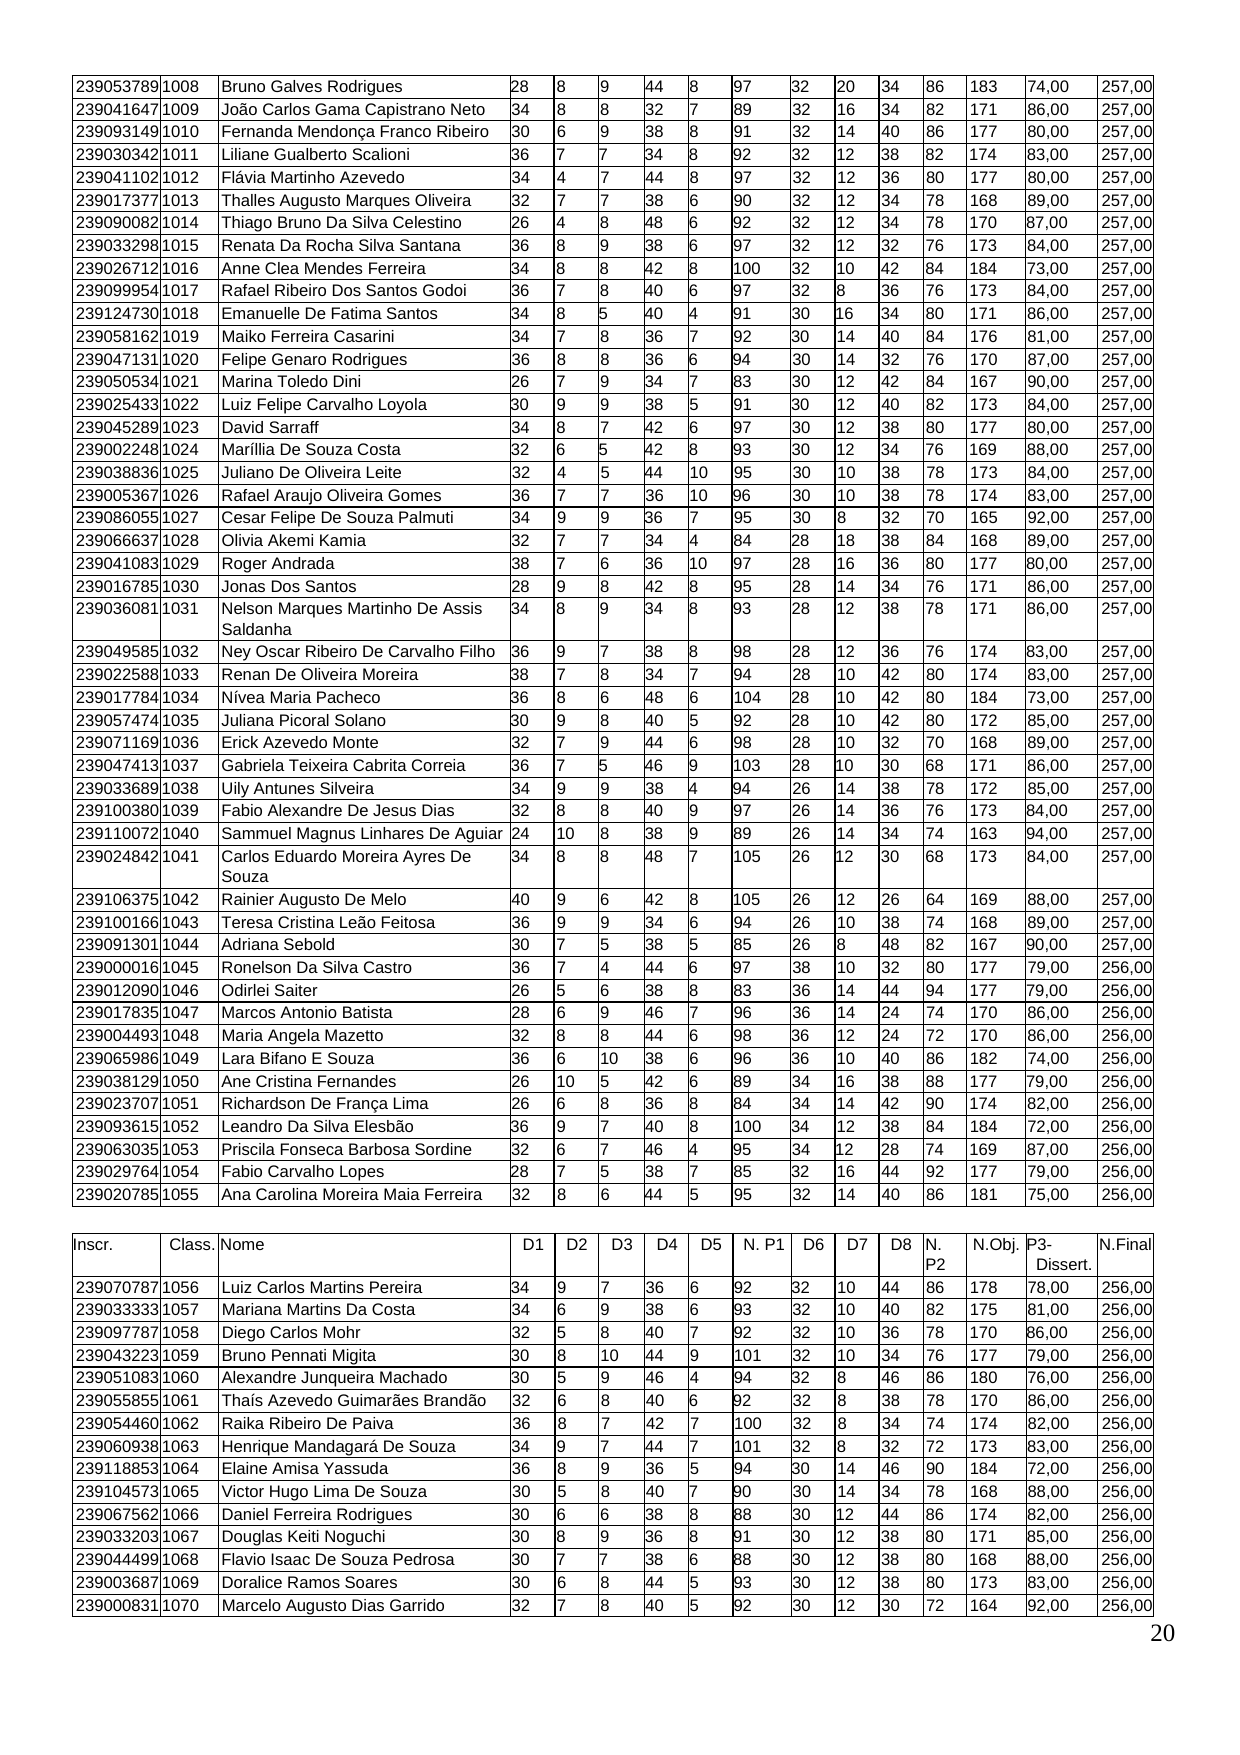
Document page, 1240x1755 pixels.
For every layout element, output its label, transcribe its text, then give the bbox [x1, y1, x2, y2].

table_cell 239055855 [73, 1390, 160, 1412]
table_cell 7 [599, 1139, 644, 1160]
table_cell 30 [511, 1345, 554, 1366]
table_cell 88 [924, 1071, 966, 1092]
table_cell 82,00 [1027, 1504, 1097, 1525]
table_cell 82,00 [1027, 1413, 1097, 1434]
table_cell 28 [791, 687, 834, 708]
table_cell 177 [967, 167, 1025, 188]
table_cell 75,00 [1026, 1184, 1097, 1206]
table_cell Maria Angela Mazetto [219, 1025, 510, 1047]
table_cell 89,00 [1026, 190, 1097, 211]
table_cell 30 [791, 349, 834, 370]
table_cell 78 [924, 1322, 966, 1344]
table_cell 32 [880, 235, 923, 257]
table_cell 38 [645, 778, 688, 799]
table_cell 97 [733, 280, 790, 302]
table_cell 76 [924, 576, 966, 597]
table_cell 32 [791, 190, 834, 211]
table_cell 83,00 [1026, 144, 1097, 166]
table_cell 7 [599, 1116, 644, 1138]
table_cell 12 [836, 190, 878, 211]
table_cell 256,00 [1098, 1390, 1153, 1412]
table_cell 8 [599, 326, 644, 347]
table_cell 96 [733, 485, 790, 506]
table_cell 256,00 [1098, 1481, 1153, 1503]
table_cell 5 [555, 980, 598, 1001]
table_cell 12 [836, 889, 878, 911]
table_cell 6 [689, 1549, 732, 1571]
table_cell 1052 [161, 1116, 218, 1138]
table_cell 80 [924, 664, 966, 686]
table_cell 7 [689, 1003, 731, 1024]
table_cell Rafael Ribeiro Dos Santos Godoi [219, 280, 510, 302]
table_cell 7 [599, 1436, 644, 1457]
table_cell 1010 [161, 121, 218, 143]
table_cell 1061 [161, 1390, 218, 1412]
table_cell 84,00 [1026, 280, 1097, 302]
table_cell 9 [599, 1458, 644, 1480]
table_cell 38 [645, 641, 688, 663]
table_cell 239017377 [73, 190, 160, 211]
table_cell 32 [792, 1413, 834, 1434]
table_cell 90 [924, 1458, 966, 1480]
table_cell 40 [645, 1116, 688, 1138]
table_cell 239000016 [73, 957, 160, 979]
table_cell 8 [689, 439, 731, 461]
table_cell 100 [734, 1413, 791, 1434]
table_cell 94 [733, 664, 790, 686]
table_cell 32 [511, 1025, 553, 1047]
table_cell 16 [836, 99, 878, 120]
table_cell 91 [733, 303, 790, 325]
table_cell 173 [967, 846, 1025, 888]
table_cell 8 [689, 76, 731, 98]
table_cell 256,00 [1098, 1299, 1153, 1321]
table_cell 74,00 [1026, 1048, 1097, 1069]
table_cell 86 [924, 1277, 966, 1298]
table_cell 7 [689, 1436, 732, 1457]
table_cell 1055 [161, 1184, 218, 1206]
table_cell 239049585 [73, 641, 160, 663]
table_cell 239004493 [73, 1025, 160, 1047]
table_cell 171 [967, 1526, 1026, 1548]
table_cell 7 [689, 664, 731, 686]
table_cell 239016785 [73, 576, 160, 597]
table_cell 239045289 [73, 417, 160, 438]
table_cell 14 [836, 823, 878, 845]
table_cell 32 [880, 1436, 923, 1457]
table_cell 1020 [161, 349, 218, 370]
table_cell 88 [734, 1504, 791, 1525]
table_cell 78 [924, 1481, 966, 1503]
table_cell 34 [645, 371, 688, 393]
table_cell 12 [836, 641, 878, 663]
table_cell 32 [511, 732, 553, 754]
table_cell 8 [599, 823, 644, 845]
table_cell 9 [599, 778, 644, 799]
table_cell 89,00 [1026, 912, 1097, 933]
table_cell 87,00 [1026, 212, 1097, 234]
table_cell 42 [880, 664, 923, 686]
table_cell 12 [836, 1116, 878, 1138]
table_cell 1018 [161, 303, 218, 325]
table_cell 103 [733, 755, 790, 777]
table_cell 36 [511, 235, 553, 257]
table_cell Sammuel Magnus Linhares De Aguiar [219, 823, 510, 845]
table_cell 256,00 [1098, 1161, 1153, 1183]
table_cell 12 [836, 235, 878, 257]
table_header D8 [880, 1234, 923, 1276]
table_cell 83,00 [1026, 641, 1097, 663]
table_header D5 [689, 1234, 732, 1276]
table_cell 6 [689, 732, 731, 754]
table_cell 76,00 [1027, 1368, 1097, 1389]
table_cell 4 [689, 1368, 732, 1389]
table_cell 93 [733, 598, 790, 640]
table_cell 80,00 [1026, 167, 1097, 188]
table_cell 239030342 [73, 144, 160, 166]
table_cell 4 [555, 212, 598, 234]
table_cell 94 [733, 912, 790, 933]
table_cell 38 [645, 980, 688, 1001]
table_cell 44 [880, 1504, 923, 1525]
table_cell 8 [555, 99, 598, 120]
table_cell 184 [967, 1458, 1026, 1480]
table_cell 38 [645, 1299, 688, 1321]
table_cell 175 [967, 1299, 1026, 1321]
table_cell 1047 [161, 1003, 218, 1024]
table_cell 91 [733, 394, 790, 416]
table_cell 12 [836, 1526, 878, 1548]
table_cell 26 [511, 212, 553, 234]
table_cell 82 [924, 99, 966, 120]
table_cell 257,00 [1098, 326, 1153, 347]
table_cell 174 [967, 1413, 1026, 1434]
table_cell Bruno Pennati Migita [219, 1345, 510, 1366]
table_cell 239124730 [73, 303, 160, 325]
table_cell 38 [880, 1390, 923, 1412]
table_cell 239029764 [73, 1161, 160, 1183]
table_cell 1038 [161, 778, 218, 799]
table_cell 257,00 [1098, 598, 1153, 640]
table_cell 30 [511, 1572, 554, 1593]
table_cell 85,00 [1026, 710, 1097, 731]
table_cell 1065 [161, 1481, 218, 1503]
table_cell Victor Hugo Lima De Souza [219, 1481, 510, 1503]
table_cell 97 [733, 417, 790, 438]
table_cell 90,00 [1026, 934, 1097, 956]
table_cell 9 [689, 755, 731, 777]
table_cell 80 [924, 1549, 966, 1571]
table_cell 26 [791, 934, 834, 956]
table_cell 171 [967, 576, 1025, 597]
table_cell 80 [924, 957, 966, 979]
table_cell 239070787 [73, 1277, 160, 1298]
table_cell 7 [599, 530, 644, 552]
table_header P3- Dissert. [1027, 1234, 1097, 1276]
table_cell 97 [733, 957, 790, 979]
table_cell 28 [791, 530, 834, 552]
table_cell 5 [689, 710, 731, 731]
table_cell Mariana Martins Da Costa [219, 1299, 510, 1321]
table_cell 104 [733, 687, 790, 708]
table_cell 74,00 [1026, 76, 1097, 98]
table_cell 257,00 [1098, 258, 1153, 279]
table_cell 169 [967, 1139, 1025, 1160]
table_cell 12 [836, 394, 878, 416]
table_cell 38 [645, 1504, 688, 1525]
table_cell 32 [880, 508, 923, 529]
table_cell 1039 [161, 800, 218, 822]
table_cell 256,00 [1098, 1413, 1153, 1434]
table_cell 9 [555, 889, 598, 911]
table_cell 72 [924, 1436, 966, 1457]
table_cell 239044499 [73, 1549, 160, 1571]
table_cell Carlos Eduardo Moreira Ayres De Souza [219, 846, 510, 888]
table_header D1 [511, 1234, 554, 1276]
table_cell 1029 [161, 553, 218, 574]
table_cell 86 [924, 76, 966, 98]
table_cell 76 [924, 800, 966, 822]
table_cell 38 [645, 121, 688, 143]
table_cell 42 [645, 1071, 688, 1092]
table_cell 1057 [161, 1299, 218, 1321]
table_cell 6 [689, 1048, 731, 1069]
table_cell 239063035 [73, 1139, 160, 1160]
table_cell 74 [924, 823, 966, 845]
table_cell Luiz Felipe Carvalho Loyola [219, 394, 510, 416]
table_cell 95 [733, 1184, 790, 1206]
table_cell 88,00 [1026, 439, 1097, 461]
table_cell 32 [791, 99, 834, 120]
table_cell 168 [967, 732, 1025, 754]
table_cell 8 [689, 167, 731, 188]
table_cell 34 [511, 258, 553, 279]
table_cell 12 [836, 144, 878, 166]
table_cell 239036081 [73, 598, 160, 640]
table_cell 257,00 [1098, 144, 1153, 166]
table_cell 239017835 [73, 1003, 160, 1024]
table_cell 7 [689, 508, 731, 529]
table_cell 36 [511, 1048, 553, 1069]
table_cell 36 [511, 687, 553, 708]
table_cell 36 [645, 349, 688, 370]
table_cell 34 [645, 144, 688, 166]
table_cell 40 [645, 710, 688, 731]
table_cell 38 [880, 912, 923, 933]
table_cell 1043 [161, 912, 218, 933]
table_cell 14 [836, 778, 878, 799]
table_cell 171 [967, 303, 1025, 325]
table_cell 8 [836, 1413, 878, 1434]
table_cell 92 [734, 1277, 791, 1298]
table_cell 10 [836, 485, 878, 506]
table_cell 9 [599, 121, 644, 143]
table_cell Odirlei Saiter [219, 980, 510, 1001]
table_cell Gabriela Teixeira Cabrita Correia [219, 755, 510, 777]
table_cell 32 [791, 76, 834, 98]
table_cell 239053789 [73, 76, 160, 98]
table_cell 6 [689, 212, 731, 234]
table_cell 5 [599, 439, 644, 461]
table_cell Renata Da Rocha Silva Santana [219, 235, 510, 257]
table_cell 1011 [161, 144, 218, 166]
table_cell 36 [511, 641, 553, 663]
table_cell 10 [836, 912, 878, 933]
table_cell 257,00 [1098, 303, 1153, 325]
table_cell 7 [556, 1549, 598, 1571]
table_cell 34 [511, 1277, 554, 1298]
table_cell 1067 [161, 1526, 218, 1548]
table_cell 84 [924, 258, 966, 279]
table_cell 257,00 [1098, 576, 1153, 597]
table_cell 92,00 [1027, 1595, 1097, 1616]
table_cell 34 [880, 303, 923, 325]
table_cell 10 [836, 462, 878, 484]
table_cell 239005367 [73, 485, 160, 506]
table_cell 84,00 [1026, 235, 1097, 257]
table_cell Doralice Ramos Soares [219, 1572, 510, 1593]
table_cell Nelson Marques Martinho De Assis Saldanha [219, 598, 510, 640]
table_cell 9 [599, 235, 644, 257]
table_cell 97 [733, 235, 790, 257]
table_cell 38 [880, 1071, 923, 1092]
table_cell 26 [791, 800, 834, 822]
table_cell 4 [555, 462, 598, 484]
table_cell 34 [645, 598, 688, 640]
table_cell 239041102 [73, 167, 160, 188]
table_cell 4 [599, 957, 644, 979]
table_cell 40 [880, 394, 923, 416]
table_cell 6 [599, 1184, 644, 1206]
table_cell 28 [791, 576, 834, 597]
table_cell 34 [511, 1299, 554, 1321]
table_cell 92 [734, 1595, 791, 1616]
table_cell 1058 [161, 1322, 218, 1344]
table_cell 1030 [161, 576, 218, 597]
table_cell 97 [733, 553, 790, 574]
table_cell 256,00 [1098, 1139, 1153, 1160]
table_cell 1053 [161, 1139, 218, 1160]
table_cell 80 [924, 303, 966, 325]
table_cell 10 [836, 1048, 878, 1069]
table_cell 5 [556, 1322, 598, 1344]
table_cell 94,00 [1026, 823, 1097, 845]
table_cell 95 [733, 508, 790, 529]
table_cell 257,00 [1098, 99, 1153, 120]
table_cell 257,00 [1098, 462, 1153, 484]
table_cell 8 [599, 280, 644, 302]
table_cell 36 [645, 1458, 688, 1480]
table_cell 46 [645, 1368, 688, 1389]
table_cell 256,00 [1098, 1184, 1153, 1206]
table_cell 8 [555, 258, 598, 279]
table_cell 9 [689, 823, 731, 845]
table_cell 239104573 [73, 1481, 160, 1503]
table_cell Priscila Fonseca Barbosa Sordine [219, 1139, 510, 1160]
table_cell 38 [645, 235, 688, 257]
table_cell 30 [511, 1368, 554, 1389]
table_cell 7 [599, 641, 644, 663]
table_cell 38 [645, 1048, 688, 1069]
table_cell 30 [791, 371, 834, 393]
table_cell 30 [791, 326, 834, 347]
table_cell Ana Carolina Moreira Maia Ferreira [219, 1184, 510, 1206]
table_cell 239058162 [73, 326, 160, 347]
table_cell Emanuelle De Fatima Santos [219, 303, 510, 325]
table_cell 9 [689, 800, 731, 822]
table_cell 6 [689, 957, 731, 979]
table_cell 34 [511, 846, 553, 888]
table_cell 8 [689, 980, 731, 1001]
table_cell 257,00 [1098, 755, 1153, 777]
table_cell 34 [511, 417, 553, 438]
table_cell 7 [556, 1595, 598, 1616]
table_cell 7 [599, 1549, 644, 1571]
table_cell 1012 [161, 167, 218, 188]
table_cell 239025433 [73, 394, 160, 416]
table_cell 239057474 [73, 710, 160, 731]
table_cell 8 [599, 1481, 644, 1503]
table_cell 48 [645, 687, 688, 708]
table_cell 257,00 [1098, 190, 1153, 211]
table_cell 82 [924, 394, 966, 416]
table_cell 30 [792, 1526, 834, 1548]
table_cell 257,00 [1098, 349, 1153, 370]
table_cell 1027 [161, 508, 218, 529]
table_cell 76 [924, 1345, 966, 1366]
table_cell 8 [599, 258, 644, 279]
table_cell 257,00 [1098, 641, 1153, 663]
table_cell 167 [967, 934, 1025, 956]
table_cell 36 [645, 485, 688, 506]
table_cell 172 [967, 778, 1025, 799]
table_cell 40 [645, 280, 688, 302]
table_cell 38 [645, 394, 688, 416]
table_cell Daniel Ferreira Rodrigues [219, 1504, 510, 1525]
table_cell 7 [555, 190, 598, 211]
table_cell 8 [836, 508, 878, 529]
table_cell Ane Cristina Fernandes [219, 1071, 510, 1092]
table_cell 14 [836, 1481, 878, 1503]
table_cell 6 [689, 190, 731, 211]
table_cell 14 [836, 349, 878, 370]
table_cell Thaís Azevedo Guimarães Brandão [219, 1390, 510, 1412]
table_cell 9 [599, 598, 644, 640]
table_cell 92 [733, 144, 790, 166]
table_cell Juliana Picoral Solano [219, 710, 510, 731]
table_cell 38 [880, 530, 923, 552]
table_cell 40 [880, 1184, 923, 1206]
table_cell 30 [880, 755, 923, 777]
table_cell 32 [792, 1322, 834, 1344]
table_cell 30 [880, 1595, 923, 1616]
table_cell 5 [599, 1161, 644, 1183]
table_cell 30 [791, 439, 834, 461]
table_cell 34 [880, 439, 923, 461]
table_cell 40 [511, 889, 553, 911]
table_cell 42 [645, 258, 688, 279]
table_cell 36 [511, 957, 553, 979]
table_cell 257,00 [1098, 846, 1153, 888]
table_cell 8 [555, 1025, 598, 1047]
table_cell 239043223 [73, 1345, 160, 1366]
table_cell 1037 [161, 755, 218, 777]
table_cell 36 [511, 755, 553, 777]
table_cell 7 [555, 553, 598, 574]
table_cell 12 [836, 439, 878, 461]
table_cell 257,00 [1098, 687, 1153, 708]
table_cell 7 [689, 1413, 732, 1434]
table_cell 36 [791, 1048, 834, 1069]
table_cell 14 [836, 800, 878, 822]
table_cell 174 [967, 485, 1025, 506]
table_cell 30 [511, 394, 553, 416]
table_cell 20 [836, 76, 878, 98]
table_cell 97 [733, 167, 790, 188]
table_cell 79,00 [1026, 1161, 1097, 1183]
table_cell 76 [924, 280, 966, 302]
table_cell 239047413 [73, 755, 160, 777]
table_cell 256,00 [1098, 1458, 1153, 1480]
table_cell 36 [880, 1322, 923, 1344]
table_cell 9 [599, 1526, 644, 1548]
table_cell Flavio Isaac De Souza Pedrosa [219, 1549, 510, 1571]
table_cell 84 [924, 326, 966, 347]
table_cell 239047131 [73, 349, 160, 370]
table_cell 170 [967, 349, 1025, 370]
table_cell 94 [733, 778, 790, 799]
table_cell 86 [924, 1368, 966, 1389]
table_cell 8 [599, 800, 644, 822]
table_header Nome [219, 1234, 510, 1276]
table_cell 100 [733, 1116, 790, 1138]
table_cell 74 [924, 912, 966, 933]
table_cell 74 [924, 1139, 966, 1160]
table_cell 257,00 [1098, 439, 1153, 461]
table_cell 1008 [161, 76, 218, 98]
table_cell 40 [880, 1048, 923, 1069]
table_cell 8 [556, 1413, 598, 1434]
table_cell 28 [791, 553, 834, 574]
table_cell Elaine Amisa Yassuda [219, 1458, 510, 1480]
table_cell Luiz Carlos Martins Pereira [219, 1277, 510, 1298]
table_cell 239066637 [73, 530, 160, 552]
table_cell 239041647 [73, 99, 160, 120]
table_cell 8 [556, 1526, 598, 1548]
table_cell Douglas Keiti Noguchi [219, 1526, 510, 1548]
table_cell 30 [792, 1504, 834, 1525]
table_cell 80,00 [1026, 417, 1097, 438]
table_cell 85 [733, 1161, 790, 1183]
table_cell 8 [555, 687, 598, 708]
table_cell 90,00 [1026, 371, 1097, 393]
table_cell 6 [689, 1299, 732, 1321]
table_cell 34 [880, 576, 923, 597]
table_cell 239003687 [73, 1572, 160, 1593]
table_cell 256,00 [1098, 1071, 1153, 1092]
table_cell 1066 [161, 1504, 218, 1525]
table_cell 12 [836, 212, 878, 234]
table_cell 30 [511, 934, 553, 956]
table_cell 36 [511, 912, 553, 933]
table_cell 82 [924, 144, 966, 166]
table_cell 80 [924, 1572, 966, 1593]
table_cell 168 [967, 1481, 1026, 1503]
table_cell 174 [967, 1504, 1026, 1525]
table_cell 10 [599, 1345, 644, 1366]
table_cell 89,00 [1026, 530, 1097, 552]
table_cell 86,00 [1026, 755, 1097, 777]
table_cell 7 [599, 144, 644, 166]
table_cell 239106375 [73, 889, 160, 911]
table_cell Marcelo Augusto Dias Garrido [219, 1595, 510, 1616]
table_cell 12 [836, 1504, 878, 1525]
table_cell 168 [967, 530, 1025, 552]
table_cell 36 [645, 1526, 688, 1548]
table_cell 7 [689, 326, 731, 347]
table_cell 256,00 [1098, 1116, 1153, 1138]
table_cell 6 [599, 1504, 644, 1525]
table_cell 42 [645, 417, 688, 438]
table_cell 239022588 [73, 664, 160, 686]
table_cell Cesar Felipe De Souza Palmuti [219, 508, 510, 529]
table_cell 7 [555, 326, 598, 347]
table_cell 24 [880, 1025, 923, 1047]
table_cell 32 [511, 800, 553, 822]
table_cell 78 [924, 1390, 966, 1412]
table_cell 10 [836, 1299, 878, 1321]
table_cell 8 [555, 1184, 598, 1206]
table_cell 1063 [161, 1436, 218, 1457]
table_cell 34 [511, 303, 553, 325]
table_cell 6 [689, 912, 731, 933]
table_cell 40 [880, 121, 923, 143]
table_cell 86 [924, 121, 966, 143]
table_cell 239000831 [73, 1595, 160, 1616]
table_cell 83,00 [1027, 1436, 1097, 1457]
table_cell 36 [511, 1413, 554, 1434]
table_cell 8 [555, 417, 598, 438]
table_header Inscr. [73, 1234, 160, 1276]
table_cell 173 [967, 1436, 1026, 1457]
table_cell 44 [645, 957, 688, 979]
table_cell 36 [791, 1003, 834, 1024]
table_cell 30 [792, 1572, 834, 1593]
table_cell 72 [924, 1025, 966, 1047]
table_cell Jonas Dos Santos [219, 576, 510, 597]
table_cell 8 [555, 349, 598, 370]
table_cell 8 [599, 99, 644, 120]
table_cell 32 [880, 349, 923, 370]
table_cell 79,00 [1026, 980, 1097, 1001]
table_cell Fabio Alexandre De Jesus Dias [219, 800, 510, 822]
table_cell 8 [689, 598, 731, 640]
table_cell 38 [880, 1526, 923, 1548]
table_cell 36 [880, 553, 923, 574]
table_cell 173 [967, 462, 1025, 484]
table_cell 14 [836, 576, 878, 597]
table_cell 256,00 [1098, 1025, 1153, 1047]
table_cell 8 [599, 1093, 644, 1115]
table_cell 1046 [161, 980, 218, 1001]
table_cell 83,00 [1026, 485, 1097, 506]
table_cell 1017 [161, 280, 218, 302]
table_cell 40 [645, 800, 688, 822]
table_cell 88,00 [1027, 1549, 1097, 1571]
table_cell 256,00 [1098, 1345, 1153, 1366]
table_cell 32 [511, 1390, 554, 1412]
table_cell 12 [836, 417, 878, 438]
table_cell 84 [733, 530, 790, 552]
table_cell 91 [734, 1526, 791, 1548]
table_cell 24 [880, 1003, 923, 1024]
table_cell 36 [511, 1116, 553, 1138]
table_cell 10 [836, 710, 878, 731]
table_cell 36 [791, 980, 834, 1001]
table_cell 30 [791, 303, 834, 325]
table_cell 34 [880, 212, 923, 234]
table_cell 83 [733, 371, 790, 393]
table_cell 44 [880, 1277, 923, 1298]
table_cell 32 [791, 1184, 834, 1206]
table_cell 89,00 [1026, 732, 1097, 754]
table_cell 24 [511, 823, 553, 845]
table_cell 78 [924, 212, 966, 234]
table_cell 164 [967, 1595, 1026, 1616]
table_cell 256,00 [1098, 1093, 1153, 1115]
table_cell 28 [791, 664, 834, 686]
table_cell 7 [689, 846, 731, 888]
table_cell 72 [924, 1595, 966, 1616]
table_cell 94 [734, 1458, 791, 1480]
table_cell 86,00 [1027, 1322, 1097, 1344]
table_cell 26 [791, 823, 834, 845]
table_cell 38 [645, 934, 688, 956]
table_cell 34 [645, 912, 688, 933]
table_cell 239110072 [73, 823, 160, 845]
table_cell 93 [734, 1572, 791, 1593]
table_cell Lara Bifano E Souza [219, 1048, 510, 1069]
table_cell 46 [880, 1368, 923, 1389]
table_cell 34 [511, 1436, 554, 1457]
table_cell 1026 [161, 485, 218, 506]
table_cell 38 [880, 1116, 923, 1138]
table_cell 34 [880, 99, 923, 120]
table_cell 36 [791, 1025, 834, 1047]
table_cell 32 [791, 167, 834, 188]
table_cell 30 [791, 485, 834, 506]
table_cell 12 [836, 598, 878, 640]
table_cell 1068 [161, 1549, 218, 1571]
table_cell 44 [645, 76, 688, 98]
table_cell 9 [599, 508, 644, 529]
table_cell 42 [880, 258, 923, 279]
table_cell 93 [733, 439, 790, 461]
table_cell 7 [555, 957, 598, 979]
table_cell 5 [689, 1595, 732, 1616]
table_cell 5 [599, 755, 644, 777]
table_cell 34 [880, 823, 923, 845]
table_cell 36 [511, 1458, 554, 1480]
table_cell Marina Toledo Dini [219, 371, 510, 393]
table_cell 81,00 [1026, 326, 1097, 347]
table_cell 88 [734, 1549, 791, 1571]
table_cell 86,00 [1027, 1390, 1097, 1412]
table_cell 48 [645, 212, 688, 234]
table_cell 73,00 [1026, 258, 1097, 279]
table_cell 86,00 [1026, 1003, 1097, 1024]
table_cell 6 [689, 235, 731, 257]
table_cell 7 [599, 190, 644, 211]
table_cell 32 [791, 258, 834, 279]
table_cell 74 [924, 1003, 966, 1024]
table_cell 42 [645, 889, 688, 911]
table_cell 184 [967, 1116, 1025, 1138]
table_cell 97 [733, 76, 790, 98]
table_cell 32 [511, 439, 553, 461]
table_cell Marcos Antonio Batista [219, 1003, 510, 1024]
table_cell 239002248 [73, 439, 160, 461]
table_cell 94 [734, 1368, 791, 1389]
table_cell 7 [555, 371, 598, 393]
table_cell 36 [880, 800, 923, 822]
table_cell 32 [645, 99, 688, 120]
table_cell 171 [967, 755, 1025, 777]
table_cell 7 [689, 1161, 731, 1183]
table_cell 34 [645, 530, 688, 552]
table_cell 182 [967, 1048, 1025, 1069]
table_cell 8 [836, 934, 878, 956]
table_cell Olivia Akemi Kamia [219, 530, 510, 552]
table_cell 257,00 [1098, 889, 1153, 911]
table_cell 44 [645, 1572, 688, 1593]
table_cell 7 [599, 1277, 644, 1298]
table_cell 5 [689, 934, 731, 956]
table_cell 7 [599, 417, 644, 438]
table_cell 257,00 [1098, 235, 1153, 257]
table_cell 30 [511, 121, 553, 143]
table_cell 105 [733, 889, 790, 911]
table_cell 44 [880, 1161, 923, 1183]
table_cell 10 [599, 1048, 644, 1069]
table_cell 10 [836, 755, 878, 777]
table_cell 95 [733, 1139, 790, 1160]
table_cell 184 [967, 687, 1025, 708]
table_cell 4 [689, 303, 731, 325]
table_cell 7 [555, 144, 598, 166]
table_cell 174 [967, 641, 1025, 663]
table_cell 239024842 [73, 846, 160, 888]
table_cell 78 [924, 485, 966, 506]
table_cell 84,00 [1026, 846, 1097, 888]
table_cell 38 [880, 598, 923, 640]
table_cell 9 [555, 778, 598, 799]
table_cell 6 [556, 1390, 598, 1412]
table_cell 86 [924, 1048, 966, 1069]
table_cell 12 [836, 371, 878, 393]
table_cell 8 [689, 258, 731, 279]
table_cell 34 [880, 1413, 923, 1434]
table_cell 89 [733, 99, 790, 120]
table_cell 176 [967, 326, 1025, 347]
table_cell 6 [689, 1390, 732, 1412]
table_cell 83,00 [1027, 1572, 1097, 1593]
table_cell 8 [689, 1093, 731, 1115]
table_cell 177 [967, 553, 1025, 574]
table_header D7 [836, 1234, 878, 1276]
table_cell 28 [511, 1003, 553, 1024]
table_cell 1016 [161, 258, 218, 279]
table_cell 173 [967, 235, 1025, 257]
table_cell 30 [791, 417, 834, 438]
table_cell 34 [645, 664, 688, 686]
table_cell 93 [734, 1299, 791, 1321]
table_cell 6 [689, 349, 731, 370]
table_cell 92 [733, 326, 790, 347]
table_cell 83,00 [1026, 664, 1097, 686]
table_cell 239065986 [73, 1048, 160, 1069]
table_cell 96 [733, 1003, 790, 1024]
table_cell 40 [880, 1299, 923, 1321]
table_cell 82,00 [1026, 1093, 1097, 1115]
table_cell 169 [967, 889, 1025, 911]
table_cell 8 [836, 1436, 878, 1457]
table_cell 256,00 [1098, 1048, 1153, 1069]
table_cell 4 [689, 778, 731, 799]
table_cell 30 [511, 1549, 554, 1571]
table_cell 101 [734, 1436, 791, 1457]
table_cell 174 [967, 144, 1025, 166]
table_cell Diego Carlos Mohr [219, 1322, 510, 1344]
table_cell 36 [880, 641, 923, 663]
table_cell 257,00 [1098, 485, 1153, 506]
table_cell 239093615 [73, 1116, 160, 1138]
table_cell 8 [599, 710, 644, 731]
table_cell 170 [967, 1322, 1026, 1344]
table_cell 7 [689, 371, 731, 393]
table_cell Bruno Galves Rodrigues [219, 76, 510, 98]
table_cell Leandro Da Silva Elesbão [219, 1116, 510, 1138]
table_cell 4 [689, 1139, 731, 1160]
table_cell 6 [599, 687, 644, 708]
table_cell 10 [555, 823, 598, 845]
table_cell 26 [511, 1071, 553, 1092]
table_cell 14 [836, 1093, 878, 1115]
table_cell 239051083 [73, 1368, 160, 1389]
table_cell 90 [734, 1481, 791, 1503]
table_cell 9 [599, 371, 644, 393]
table_cell 68 [924, 846, 966, 888]
table_cell Renan De Oliveira Moreira [219, 664, 510, 686]
table_cell 1054 [161, 1161, 218, 1183]
table_cell 256,00 [1098, 1526, 1153, 1548]
table_cell 177 [967, 1161, 1025, 1183]
table_cell 84 [733, 1093, 790, 1115]
table_cell 6 [556, 1504, 598, 1525]
table_cell 85 [733, 934, 790, 956]
table_cell 177 [967, 980, 1025, 1001]
table_cell 180 [967, 1368, 1026, 1389]
table_cell 90 [924, 1093, 966, 1115]
table_cell 6 [556, 1299, 598, 1321]
table_cell 7 [555, 530, 598, 552]
table_cell 239099954 [73, 280, 160, 302]
table_cell 79,00 [1027, 1345, 1097, 1366]
table_cell 8 [556, 1458, 598, 1480]
table_cell 5 [599, 1071, 644, 1092]
table_cell 42 [880, 687, 923, 708]
table_cell 1044 [161, 934, 218, 956]
table_cell 239050534 [73, 371, 160, 393]
table_cell Thalles Augusto Marques Oliveira [219, 190, 510, 211]
table_cell 172 [967, 710, 1025, 731]
table_cell 42 [880, 710, 923, 731]
table_cell 36 [511, 485, 553, 506]
table_cell 257,00 [1098, 664, 1153, 686]
table_cell 8 [599, 1322, 644, 1344]
table_cell 32 [792, 1299, 834, 1321]
table_cell 30 [791, 508, 834, 529]
table_cell 257,00 [1098, 912, 1153, 933]
table_cell 10 [555, 1071, 598, 1092]
table_cell 1033 [161, 664, 218, 686]
table_cell 38 [645, 190, 688, 211]
table_cell 87,00 [1026, 349, 1097, 370]
table_cell 84 [924, 1116, 966, 1138]
table_cell 36 [645, 508, 688, 529]
table_cell 239020785 [73, 1184, 160, 1206]
table_cell 76 [924, 349, 966, 370]
table_cell 70 [924, 508, 966, 529]
table_cell 36 [511, 280, 553, 302]
table_cell 1028 [161, 530, 218, 552]
table_cell 168 [967, 1549, 1026, 1571]
table_cell 14 [836, 326, 878, 347]
table_cell 86,00 [1026, 576, 1097, 597]
table_cell 32 [880, 957, 923, 979]
table_cell 9 [599, 1003, 644, 1024]
table_cell 257,00 [1098, 778, 1153, 799]
table_cell 80,00 [1026, 121, 1097, 143]
table_cell Anne Clea Mendes Ferreira [219, 258, 510, 279]
table_cell 32 [791, 235, 834, 257]
table_cell 7 [555, 664, 598, 686]
table_cell 9 [599, 732, 644, 754]
table_cell 1024 [161, 439, 218, 461]
table_cell 8 [689, 1116, 731, 1138]
table_cell 84,00 [1026, 394, 1097, 416]
table_cell 8 [599, 1390, 644, 1412]
table_cell 9 [599, 1368, 644, 1389]
table_cell 10 [689, 485, 731, 506]
table_cell Ney Oscar Ribeiro De Carvalho Filho [219, 641, 510, 663]
table_cell 28 [791, 710, 834, 731]
table_cell 8 [689, 121, 731, 143]
table_cell 30 [792, 1595, 834, 1616]
table_cell 30 [792, 1458, 834, 1480]
table_cell 92 [733, 212, 790, 234]
table_cell 9 [599, 1299, 644, 1321]
table_cell 84,00 [1026, 800, 1097, 822]
table_cell 80 [924, 687, 966, 708]
table_cell 85,00 [1026, 778, 1097, 799]
table_cell 239026712 [73, 258, 160, 279]
table_header D2 [556, 1234, 598, 1276]
table_cell 7 [555, 755, 598, 777]
table_cell 173 [967, 800, 1025, 822]
table_cell 239093149 [73, 121, 160, 143]
table_cell 101 [734, 1345, 791, 1366]
table_cell 78,00 [1027, 1277, 1097, 1298]
table_cell 91 [733, 121, 790, 143]
table_cell Thiago Bruno Da Silva Celestino [219, 212, 510, 234]
table_cell 8 [556, 1345, 598, 1366]
table_cell 16 [836, 1161, 878, 1183]
table_header D6 [792, 1234, 834, 1276]
table_cell 239033298 [73, 235, 160, 257]
table_cell 36 [880, 280, 923, 302]
table_cell 79,00 [1026, 1071, 1097, 1092]
table_cell 26 [511, 371, 553, 393]
table_cell 36 [511, 349, 553, 370]
table_cell 86 [924, 1184, 966, 1206]
table_cell 40 [645, 303, 688, 325]
table_cell 6 [555, 1139, 598, 1160]
table_cell 256,00 [1098, 1368, 1153, 1389]
table_cell 26 [791, 846, 834, 888]
table_cell 7 [555, 1161, 598, 1183]
table_cell 5 [689, 1572, 732, 1593]
table_cell 36 [645, 1277, 688, 1298]
table_cell 6 [555, 1048, 598, 1069]
table_cell 256,00 [1098, 1504, 1153, 1525]
table_cell 6 [555, 439, 598, 461]
table_cell 5 [689, 394, 731, 416]
table_cell Alexandre Junqueira Machado [219, 1368, 510, 1389]
table_cell 98 [733, 641, 790, 663]
table_cell 178 [967, 1277, 1026, 1298]
table_cell 38 [791, 957, 834, 979]
table_cell 1056 [161, 1277, 218, 1298]
table_cell 44 [645, 1184, 688, 1206]
table_cell 30 [511, 1481, 554, 1503]
table_cell 1050 [161, 1071, 218, 1092]
table_cell 86,00 [1026, 598, 1097, 640]
table_cell 42 [645, 1413, 688, 1434]
table_cell 9 [556, 1277, 598, 1298]
table_cell 8 [555, 76, 598, 98]
table_cell 239012090 [73, 980, 160, 1001]
table_cell 8 [599, 576, 644, 597]
table_cell 5 [556, 1481, 598, 1503]
table_cell 1059 [161, 1345, 218, 1366]
table_cell 177 [967, 1345, 1026, 1366]
table_cell 34 [511, 99, 553, 120]
table_cell 10 [836, 1277, 878, 1298]
table_cell 9 [556, 1436, 598, 1457]
table_cell 70 [924, 732, 966, 754]
table_cell 1049 [161, 1048, 218, 1069]
table_cell 46 [645, 1003, 688, 1024]
table_cell 28 [791, 598, 834, 640]
table_cell Ronelson Da Silva Castro [219, 957, 510, 979]
table_cell 1022 [161, 394, 218, 416]
table_cell 44 [645, 462, 688, 484]
table_cell 88,00 [1027, 1481, 1097, 1503]
table_cell 181 [967, 1184, 1025, 1206]
table_cell 171 [967, 99, 1025, 120]
table_cell 14 [836, 121, 878, 143]
table_cell 239100166 [73, 912, 160, 933]
table_cell 28 [791, 732, 834, 754]
table_cell 44 [645, 732, 688, 754]
table_cell 170 [967, 1025, 1025, 1047]
table_cell 9 [555, 508, 598, 529]
table_cell 12 [836, 1595, 878, 1616]
table_cell 30 [792, 1549, 834, 1571]
table_cell 38 [645, 1549, 688, 1571]
table_cell 89 [733, 823, 790, 845]
table_cell 1034 [161, 687, 218, 708]
table_cell 257,00 [1098, 371, 1153, 393]
table_cell 10 [836, 664, 878, 686]
table_cell 26 [511, 1093, 553, 1115]
table_cell 82 [924, 934, 966, 956]
table_cell 32 [792, 1390, 834, 1412]
table_cell 64 [924, 889, 966, 911]
table_cell 8 [555, 846, 598, 888]
table_cell 257,00 [1098, 417, 1153, 438]
table_cell 34 [791, 1116, 834, 1138]
table_cell 239097787 [73, 1322, 160, 1344]
table_cell 88,00 [1026, 889, 1097, 911]
table_cell 9 [599, 394, 644, 416]
table_cell 100 [733, 258, 790, 279]
table_cell 5 [599, 303, 644, 325]
table_cell 183 [967, 76, 1025, 98]
table_cell 84 [924, 530, 966, 552]
table_cell 8 [689, 1526, 732, 1548]
table_cell 257,00 [1098, 553, 1153, 574]
table_cell 36 [645, 326, 688, 347]
table_cell 174 [967, 664, 1025, 686]
table_cell 30 [511, 1504, 554, 1525]
table_cell 7 [555, 280, 598, 302]
table_cell Rafael Araujo Oliveira Gomes [219, 485, 510, 506]
table_cell 34 [880, 1481, 923, 1503]
table_cell 256,00 [1098, 957, 1153, 979]
table_cell 256,00 [1098, 1003, 1153, 1024]
table_cell 28 [791, 641, 834, 663]
table_cell 40 [645, 1322, 688, 1344]
table_cell 18 [836, 530, 878, 552]
table_cell 239086055 [73, 508, 160, 529]
table_cell 7 [689, 1481, 732, 1503]
table_cell 79,00 [1026, 957, 1097, 979]
table_cell 239054460 [73, 1413, 160, 1434]
table_cell 1064 [161, 1458, 218, 1480]
table_cell 177 [967, 957, 1025, 979]
table_cell Flávia Martinho Azevedo [219, 167, 510, 188]
table_cell 92 [734, 1390, 791, 1412]
table_cell Liliane Gualberto Scalioni [219, 144, 510, 166]
table_cell 98 [733, 1025, 790, 1047]
table_cell 38 [880, 417, 923, 438]
table_cell 72,00 [1027, 1458, 1097, 1480]
table_cell 9 [689, 1345, 732, 1366]
table_header N. P1 [734, 1234, 791, 1276]
table_cell 239033203 [73, 1526, 160, 1548]
table_cell 1009 [161, 99, 218, 120]
table_cell 44 [880, 980, 923, 1001]
table_cell 42 [645, 439, 688, 461]
table_cell 7 [599, 167, 644, 188]
table_cell Fernanda Mendonça Franco Ribeiro [219, 121, 510, 143]
table_cell 14 [836, 1184, 878, 1206]
table_cell 168 [967, 912, 1025, 933]
table_cell 92 [734, 1322, 791, 1344]
table_cell Teresa Cristina Leão Feitosa [219, 912, 510, 933]
table_cell 92,00 [1026, 508, 1097, 529]
table_cell 74 [924, 1413, 966, 1434]
table_cell 34 [880, 76, 923, 98]
table_cell 46 [880, 1458, 923, 1480]
table_cell 30 [511, 1526, 554, 1548]
table_cell 1021 [161, 371, 218, 393]
table_cell 90 [733, 190, 790, 211]
table_cell Henrique Mandagará De Souza [219, 1436, 510, 1457]
table_cell 239017784 [73, 687, 160, 708]
table_cell 8 [555, 303, 598, 325]
table_cell 9 [555, 912, 598, 933]
table_cell 105 [733, 846, 790, 888]
table_cell 26 [791, 912, 834, 933]
table_cell 30 [511, 710, 553, 731]
table_cell 32 [511, 1184, 553, 1206]
table_cell 9 [599, 912, 644, 933]
table_cell 257,00 [1098, 76, 1153, 98]
table_cell 92 [733, 710, 790, 731]
table_cell 34 [511, 598, 553, 640]
table_cell 239033689 [73, 778, 160, 799]
table_cell 32 [792, 1345, 834, 1366]
table_cell 173 [967, 1572, 1026, 1593]
table_cell 177 [967, 417, 1025, 438]
table_cell 239038129 [73, 1071, 160, 1092]
table_cell 239041083 [73, 553, 160, 574]
table_cell 6 [689, 1025, 731, 1047]
table_cell 10 [836, 1322, 878, 1344]
table_cell 6 [689, 1071, 731, 1092]
table_cell 34 [511, 778, 553, 799]
table_cell 76 [924, 235, 966, 257]
table_cell 38 [645, 1161, 688, 1183]
table_cell 38 [880, 485, 923, 506]
table_cell 42 [880, 371, 923, 393]
table_cell 34 [880, 190, 923, 211]
table_cell 34 [511, 167, 553, 188]
table_cell 32 [511, 462, 553, 484]
table_cell 8 [689, 641, 731, 663]
table_cell 10 [689, 462, 731, 484]
table_cell 86,00 [1026, 99, 1097, 120]
table_cell 10 [689, 553, 731, 574]
table_cell 40 [645, 1390, 688, 1412]
table_cell 239090082 [73, 212, 160, 234]
table_cell 256,00 [1098, 1277, 1153, 1298]
table_header Class. [161, 1234, 218, 1276]
table_cell 83 [733, 980, 790, 1001]
table_cell 6 [689, 1277, 732, 1298]
table_cell 256,00 [1098, 1322, 1153, 1344]
table_cell 257,00 [1098, 800, 1153, 822]
table_cell 10 [836, 1345, 878, 1366]
table_cell 95 [733, 462, 790, 484]
table_cell 12 [836, 1025, 878, 1047]
table_cell 94 [733, 349, 790, 370]
table_cell 46 [645, 1139, 688, 1160]
table_cell 7 [689, 99, 731, 120]
table_cell 12 [836, 1572, 878, 1593]
table_cell 256,00 [1098, 1436, 1153, 1457]
table_cell 32 [792, 1277, 834, 1298]
table_cell 8 [555, 235, 598, 257]
table_cell Richardson De França Lima [219, 1093, 510, 1115]
table_cell 256,00 [1098, 1595, 1153, 1616]
table_cell Adriana Sebold [219, 934, 510, 956]
table_cell 36 [511, 144, 553, 166]
table_cell 76 [924, 439, 966, 461]
table_cell 80 [924, 167, 966, 188]
table_cell 257,00 [1098, 530, 1153, 552]
table_header N.Obj. [967, 1234, 1026, 1276]
table_cell 8 [689, 889, 731, 911]
table_cell 10 [836, 687, 878, 708]
table_cell 34 [511, 326, 553, 347]
table_cell 5 [689, 1458, 732, 1480]
table_cell 239067562 [73, 1504, 160, 1525]
table_cell 36 [880, 167, 923, 188]
table_cell 177 [967, 1071, 1025, 1092]
table_cell 257,00 [1098, 280, 1153, 302]
table_cell 16 [836, 1071, 878, 1092]
table_cell 42 [880, 1093, 923, 1115]
table_cell 38 [880, 144, 923, 166]
table_cell 8 [599, 1572, 644, 1593]
table_cell 26 [791, 889, 834, 911]
table_cell 256,00 [1098, 1572, 1153, 1593]
table_cell Maiko Ferreira Casarini [219, 326, 510, 347]
table_cell 98 [733, 732, 790, 754]
table_header D4 [645, 1234, 688, 1276]
table_cell 28 [511, 576, 553, 597]
table_cell 257,00 [1098, 212, 1153, 234]
table_cell 1019 [161, 326, 218, 347]
table_cell 80 [924, 417, 966, 438]
table_cell 38 [880, 778, 923, 799]
table_cell 36 [645, 553, 688, 574]
table_cell 257,00 [1098, 823, 1153, 845]
table_cell 6 [599, 553, 644, 574]
table_cell 174 [967, 1093, 1025, 1115]
table_cell 78 [924, 190, 966, 211]
table_cell Uily Antunes Silveira [219, 778, 510, 799]
table_cell 169 [967, 439, 1025, 461]
table_cell Nívea Maria Pacheco [219, 687, 510, 708]
table_cell 239091301 [73, 934, 160, 956]
table_cell 1014 [161, 212, 218, 234]
table_cell 14 [836, 1003, 878, 1024]
table_cell 44 [645, 1345, 688, 1366]
table_cell 30 [792, 1481, 834, 1503]
table_cell 257,00 [1098, 710, 1153, 731]
table_cell 9 [599, 76, 644, 98]
table_cell 73,00 [1026, 687, 1097, 708]
table_cell 76 [924, 641, 966, 663]
table_cell Fabio Carvalho Lopes [219, 1161, 510, 1183]
table_cell 94 [924, 980, 966, 1001]
table_cell 6 [556, 1572, 598, 1593]
table_cell Roger Andrada [219, 553, 510, 574]
table_cell 97 [733, 800, 790, 822]
table_cell 170 [967, 212, 1025, 234]
table_cell 87,00 [1026, 1139, 1097, 1160]
table_cell 257,00 [1098, 394, 1153, 416]
table_cell 46 [645, 755, 688, 777]
table_cell David Sarraff [219, 417, 510, 438]
table_header N.Final [1098, 1234, 1153, 1276]
table_cell 6 [599, 980, 644, 1001]
table_cell 85,00 [1027, 1526, 1097, 1548]
table_cell 38 [880, 1572, 923, 1593]
table_cell 12 [836, 1139, 878, 1160]
table_cell 48 [880, 934, 923, 956]
table_cell 32 [880, 732, 923, 754]
table_cell 32 [791, 280, 834, 302]
table_cell 86,00 [1026, 303, 1097, 325]
table_cell 32 [511, 530, 553, 552]
table_cell 32 [511, 1322, 554, 1344]
table_cell 1032 [161, 641, 218, 663]
table_cell 1062 [161, 1413, 218, 1434]
table_cell 1051 [161, 1093, 218, 1115]
table_cell 257,00 [1098, 508, 1153, 529]
table_cell 257,00 [1098, 934, 1153, 956]
table_cell 167 [967, 371, 1025, 393]
table_cell 239023707 [73, 1093, 160, 1115]
table_cell 8 [555, 800, 598, 822]
table_cell 34 [880, 1345, 923, 1366]
table_cell 1036 [161, 732, 218, 754]
table_cell 92 [924, 1161, 966, 1183]
table_cell Rainier Augusto De Melo [219, 889, 510, 911]
table_cell João Carlos Gama Capistrano Neto [219, 99, 510, 120]
table_cell 257,00 [1098, 167, 1153, 188]
table_cell 1060 [161, 1368, 218, 1389]
table_cell 8 [689, 144, 731, 166]
table_cell 6 [689, 417, 731, 438]
table_cell 84,00 [1026, 462, 1097, 484]
table_cell 44 [645, 1025, 688, 1047]
table_cell 34 [791, 1071, 834, 1092]
table_cell 72,00 [1026, 1116, 1097, 1138]
table_cell 28 [791, 755, 834, 777]
table_cell Maríllia De Souza Costa [219, 439, 510, 461]
table_cell 38 [880, 1549, 923, 1571]
table_header N. P2 [924, 1234, 966, 1276]
table_cell Juliano De Oliveira Leite [219, 462, 510, 484]
table_cell 36 [645, 1093, 688, 1115]
table_cell 8 [599, 212, 644, 234]
table_cell 173 [967, 394, 1025, 416]
table_cell 40 [880, 326, 923, 347]
table_cell 184 [967, 258, 1025, 279]
table_cell 8 [836, 1390, 878, 1412]
table_cell 1070 [161, 1595, 218, 1616]
table_cell 95 [733, 576, 790, 597]
table_cell 239033333 [73, 1299, 160, 1321]
table_cell 1048 [161, 1025, 218, 1047]
table_cell 239118853 [73, 1458, 160, 1480]
table_cell 6 [599, 889, 644, 911]
table_cell 1013 [161, 190, 218, 211]
table_cell 78 [924, 598, 966, 640]
table_cell 8 [555, 598, 598, 640]
table_cell 8 [836, 1368, 878, 1389]
table_cell 9 [555, 576, 598, 597]
table_cell 6 [689, 280, 731, 302]
table_cell 170 [967, 1003, 1025, 1024]
table_cell 239071169 [73, 732, 160, 754]
table_cell 8 [599, 1025, 644, 1047]
table_cell 9 [555, 710, 598, 731]
table_cell 32 [792, 1436, 834, 1457]
table_cell 14 [836, 1458, 878, 1480]
table_cell 34 [791, 1093, 834, 1115]
table_cell 38 [645, 823, 688, 845]
table_cell 5 [599, 934, 644, 956]
table_cell 30 [791, 394, 834, 416]
table_cell 32 [511, 1139, 553, 1160]
table_cell 68 [924, 755, 966, 777]
table_cell 256,00 [1098, 980, 1153, 1001]
table_cell Felipe Genaro Rodrigues [219, 349, 510, 370]
table_cell 32 [791, 212, 834, 234]
table_cell 30 [791, 462, 834, 484]
table_cell 34 [511, 508, 553, 529]
table_cell 80,00 [1026, 553, 1097, 574]
table_cell 78 [924, 778, 966, 799]
table_cell 16 [836, 303, 878, 325]
table_cell Raika Ribeiro De Paiva [219, 1413, 510, 1434]
table_cell 8 [689, 1504, 732, 1525]
table_cell 28 [880, 1139, 923, 1160]
table_cell 30 [880, 846, 923, 888]
table_cell 86 [924, 1504, 966, 1525]
table_cell 173 [967, 280, 1025, 302]
table_cell 28 [511, 76, 553, 98]
table_cell 7 [555, 732, 598, 754]
table_cell 28 [511, 1161, 553, 1183]
table_cell 84 [924, 371, 966, 393]
table_cell 38 [511, 553, 553, 574]
table_cell 34 [791, 1139, 834, 1160]
table_cell 8 [836, 280, 878, 302]
table_cell 6 [555, 1093, 598, 1115]
table_cell 14 [836, 980, 878, 1001]
table_cell 12 [836, 167, 878, 188]
table_cell 10 [836, 258, 878, 279]
table_cell 48 [645, 846, 688, 888]
table_cell 1045 [161, 957, 218, 979]
table_cell 1040 [161, 823, 218, 845]
table_cell 89 [733, 1071, 790, 1092]
table_cell 8 [599, 349, 644, 370]
table_cell 257,00 [1098, 121, 1153, 143]
table_cell 26 [880, 889, 923, 911]
table_cell 4 [689, 530, 731, 552]
table_cell 44 [645, 167, 688, 188]
table_cell 38 [511, 664, 553, 686]
table_cell 12 [836, 846, 878, 888]
table_cell 171 [967, 598, 1025, 640]
table_cell 7 [599, 485, 644, 506]
table_cell 177 [967, 121, 1025, 143]
table_cell 1025 [161, 462, 218, 484]
table_cell 257,00 [1098, 732, 1153, 754]
table_cell 8 [599, 664, 644, 686]
table_cell 10 [836, 732, 878, 754]
table_cell 42 [645, 576, 688, 597]
table_cell 32 [791, 1161, 834, 1183]
table_cell 81,00 [1027, 1299, 1097, 1321]
table_cell 1042 [161, 889, 218, 911]
table_cell 4 [555, 167, 598, 188]
table_cell 16 [836, 553, 878, 574]
table_cell 9 [555, 394, 598, 416]
table_cell 9 [555, 1116, 598, 1138]
table_cell 32 [511, 190, 553, 211]
table_cell 7 [555, 934, 598, 956]
table_cell 8 [599, 846, 644, 888]
table_cell 32 [792, 1368, 834, 1389]
table_cell 40 [645, 1595, 688, 1616]
table_cell 1041 [161, 846, 218, 888]
table_cell 6 [555, 121, 598, 143]
table_cell 168 [967, 190, 1025, 211]
table_cell 82 [924, 1299, 966, 1321]
table_cell 5 [689, 1184, 731, 1206]
table_cell 80 [924, 710, 966, 731]
table_cell 8 [689, 576, 731, 597]
table_cell 26 [791, 778, 834, 799]
table_cell 7 [599, 1413, 644, 1434]
table_cell Erick Azevedo Monte [219, 732, 510, 754]
table_cell 5 [556, 1368, 598, 1389]
table_cell 163 [967, 823, 1025, 845]
table_cell 86,00 [1026, 1025, 1097, 1047]
table_cell 1069 [161, 1572, 218, 1593]
table_header D3 [599, 1234, 644, 1276]
table_cell 32 [511, 1595, 554, 1616]
table_cell 1031 [161, 598, 218, 640]
table_cell 7 [555, 485, 598, 506]
table_cell 7 [689, 1322, 732, 1344]
table_cell 165 [967, 508, 1025, 529]
table_cell 5 [599, 462, 644, 484]
table_cell 26 [511, 980, 553, 1001]
table_cell 8 [599, 1595, 644, 1616]
table_cell 80 [924, 1526, 966, 1548]
table_cell 9 [555, 641, 598, 663]
table_cell 6 [689, 687, 731, 708]
table_cell 32 [791, 121, 834, 143]
table_cell 239060938 [73, 1436, 160, 1457]
table_cell 256,00 [1098, 1549, 1153, 1571]
table_cell 80 [924, 553, 966, 574]
table_cell 6 [555, 1003, 598, 1024]
table_cell 44 [645, 1436, 688, 1457]
table_cell 1015 [161, 235, 218, 257]
table_cell 78 [924, 462, 966, 484]
table_cell 38 [880, 462, 923, 484]
table_cell 239100380 [73, 800, 160, 822]
table_cell 40 [645, 1481, 688, 1503]
table_cell 239038836 [73, 462, 160, 484]
table_cell 10 [836, 957, 878, 979]
table_cell 96 [733, 1048, 790, 1069]
table_cell 1023 [161, 417, 218, 438]
table_cell 170 [967, 1390, 1026, 1412]
table_cell 1035 [161, 710, 218, 731]
table_cell 12 [836, 1549, 878, 1571]
table_cell 32 [791, 144, 834, 166]
